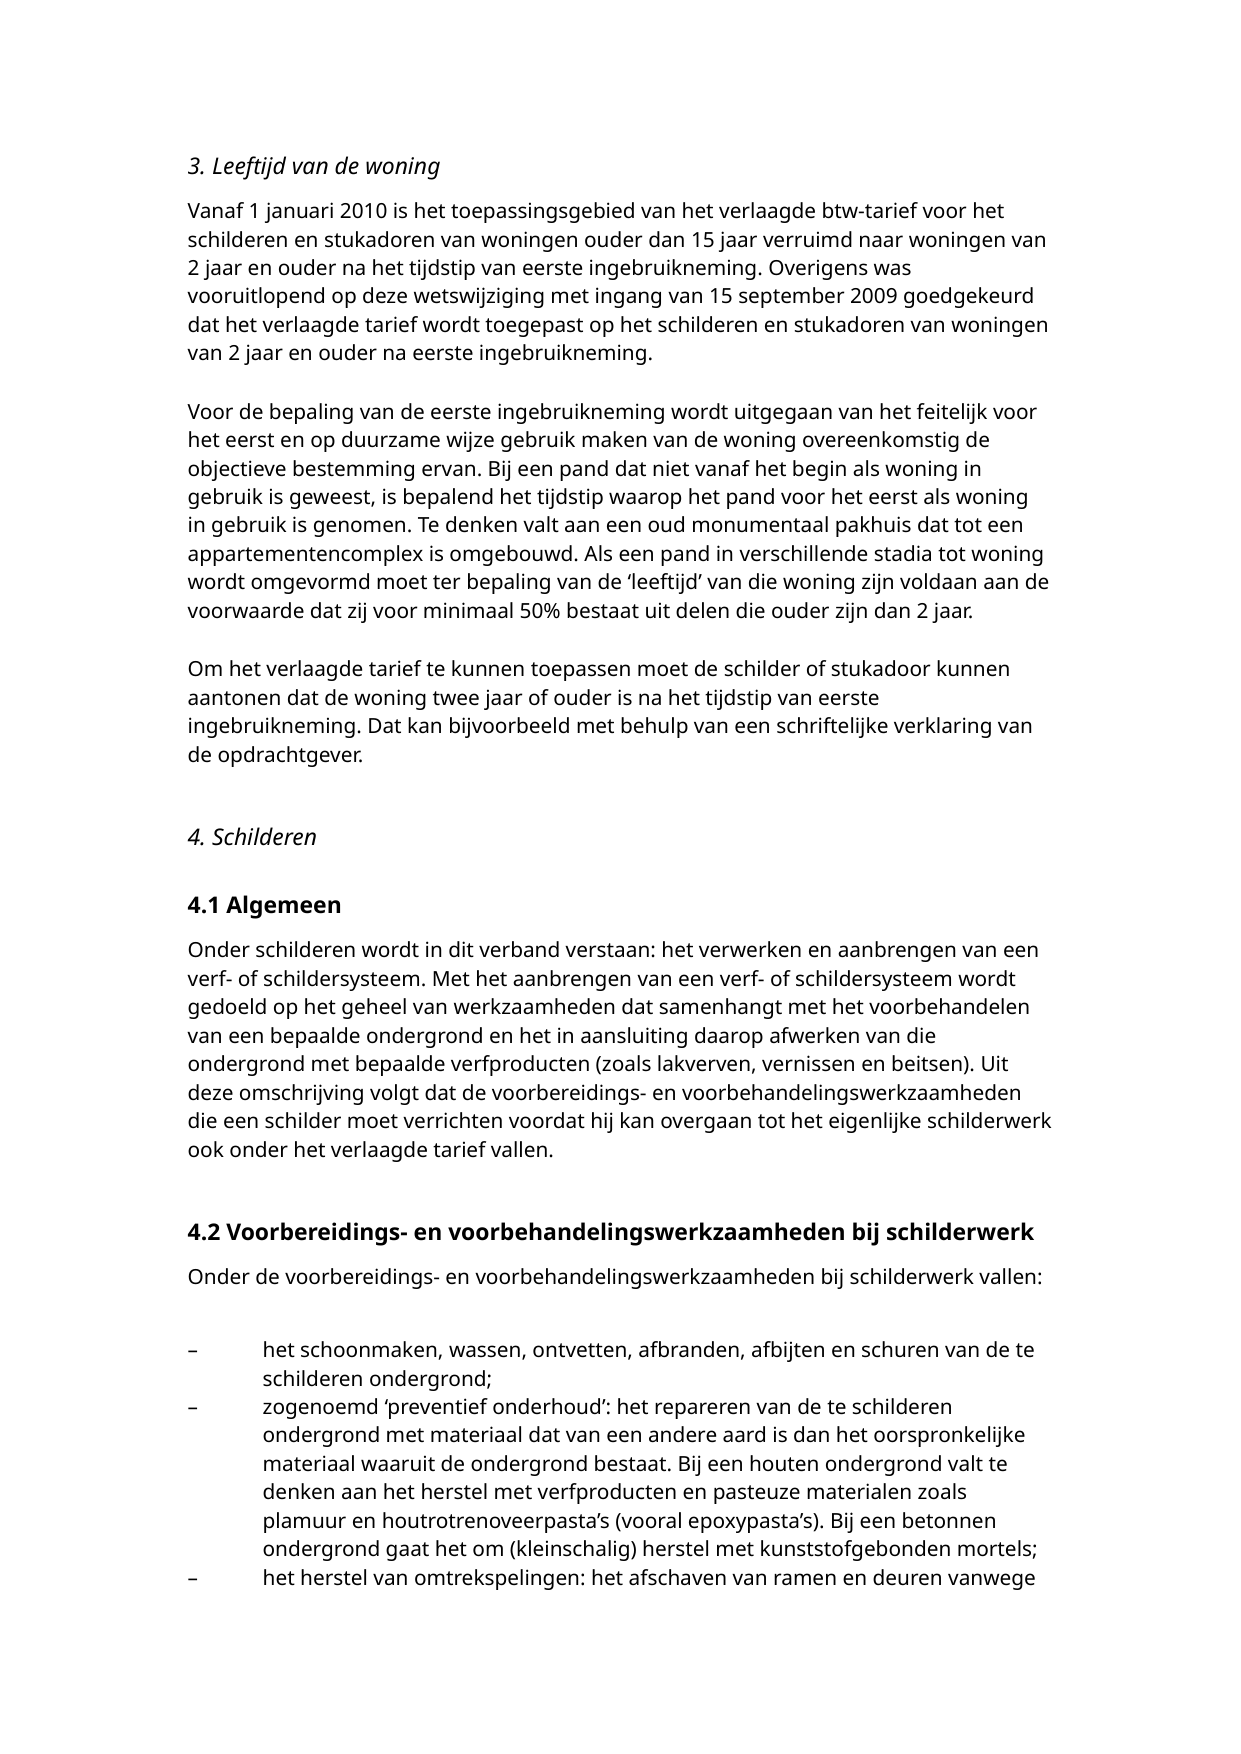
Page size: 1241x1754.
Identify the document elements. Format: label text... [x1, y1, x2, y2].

text Onder de voorbereidings- en voorbehandelingswerkzaamheden bij schilderwerk vallen: [187, 1262, 1053, 1290]
subtitle 4.2 Voorbereidings- en voorbehandelingswerkzaamheden bij schilderwerk [187, 1216, 1053, 1247]
text Om het verlaagde tarief te kunnen toepassen moet de schilder of stukadoor kunnen aantonen dat de woning twee jaar of ouder is na het tijdstip van eerste ingebruikneming. Dat kan bijvoorbeeld met behulp van een schriftelijke verklaring van de opdrachtgever. [187, 654, 1053, 768]
text Onder schilderen wordt in dit verband verstaan: het verwerken en aanbrengen van een verf- of schildersysteem. Met het aanbrengen van een verf- of schildersysteem wordt gedoeld op het geheel van werkzaamheden dat samenhangt met het voorbehandelen van een bepaalde ondergrond en het in aansluiting daarop afwerken van die ondergrond met bepaalde verfproducten (zoals lakverven, vernissen en beitsen). Uit deze omschrijving volgt dat de voorbereidings- en voorbehandelingswerkzaamheden die een schilder moet verrichten voordat hij kan overgaan tot het eigenlijke schilderwerk ook onder het verlaagde tarief vallen. [187, 936, 1053, 1163]
text Vanaf 1 januari 2010 is het toepassingsgebied van het verlaagde btw-tarief voor het schilderen en stukadoren van woningen ouder dan 15 jaar verruimd naar woningen van 2 jaar en ouder na het tijdstip van eerste ingebruikneming. Overigens was vooruitlopend op deze wetswijziging met ingang van 15 september 2009 goedgekeurd dat het verlaagde tarief wordt toegepast op het schilderen en stukadoren van woningen van 2 jaar en ouder na eerste ingebruikneming. [187, 196, 1053, 367]
subtitle 4. Schilderen [187, 821, 1053, 852]
text Voor de bepaling van de eerste ingebruikneming wordt uitgegaan van het feitelijk voor het eerst en op duurzame wijze gebruik maken van de woning overeenkomstig de objectieve bestemming ervan. Bij een pand dat niet vanaf het begin als woning in gebruik is geweest, is bepalend het tijdstip waarop het pand voor het eerst als woning in gebruik is genomen. Te denken valt aan een oud monumentaal pakhuis dat tot een appartementencomplex is omgebouwd. Als een pand in verschillende stadia tot woning wordt omgevormd moet ter bepaling van de ‘leeftijd’ van die woning zijn voldaan aan de voorwaarde dat zij voor minimaal 50% bestaat uit delen die ouder zijn dan 2 jaar. [187, 397, 1053, 624]
list het schoonmaken, wassen, ontvetten, afbranden, afbijten en schuren van de te schilderen ondergrond; [187, 1335, 1053, 1392]
subtitle 3. Leeftijd van de woning [187, 150, 1053, 181]
subtitle 4.1 Algemeen [187, 889, 1053, 921]
list zogenoemd ‘preventief onderhoud’: het repareren van de te schilderen ondergrond met materiaal dat van een andere aard is dan het oorspronkelijke materiaal waaruit de ondergrond bestaat. Bij een houten ondergrond valt te denken aan het herstel met verfproducten en pasteuze materialen zoals plamuur en houtrotrenoveerpasta’s (vooral epoxypasta’s). Bij een betonnen ondergrond gaat het om (kleinschalig) herstel met kunststofgebonden mortels; [187, 1392, 1053, 1563]
list het herstel van omtrekspelingen: het afschaven van ramen en deuren vanwege [187, 1563, 1053, 1591]
